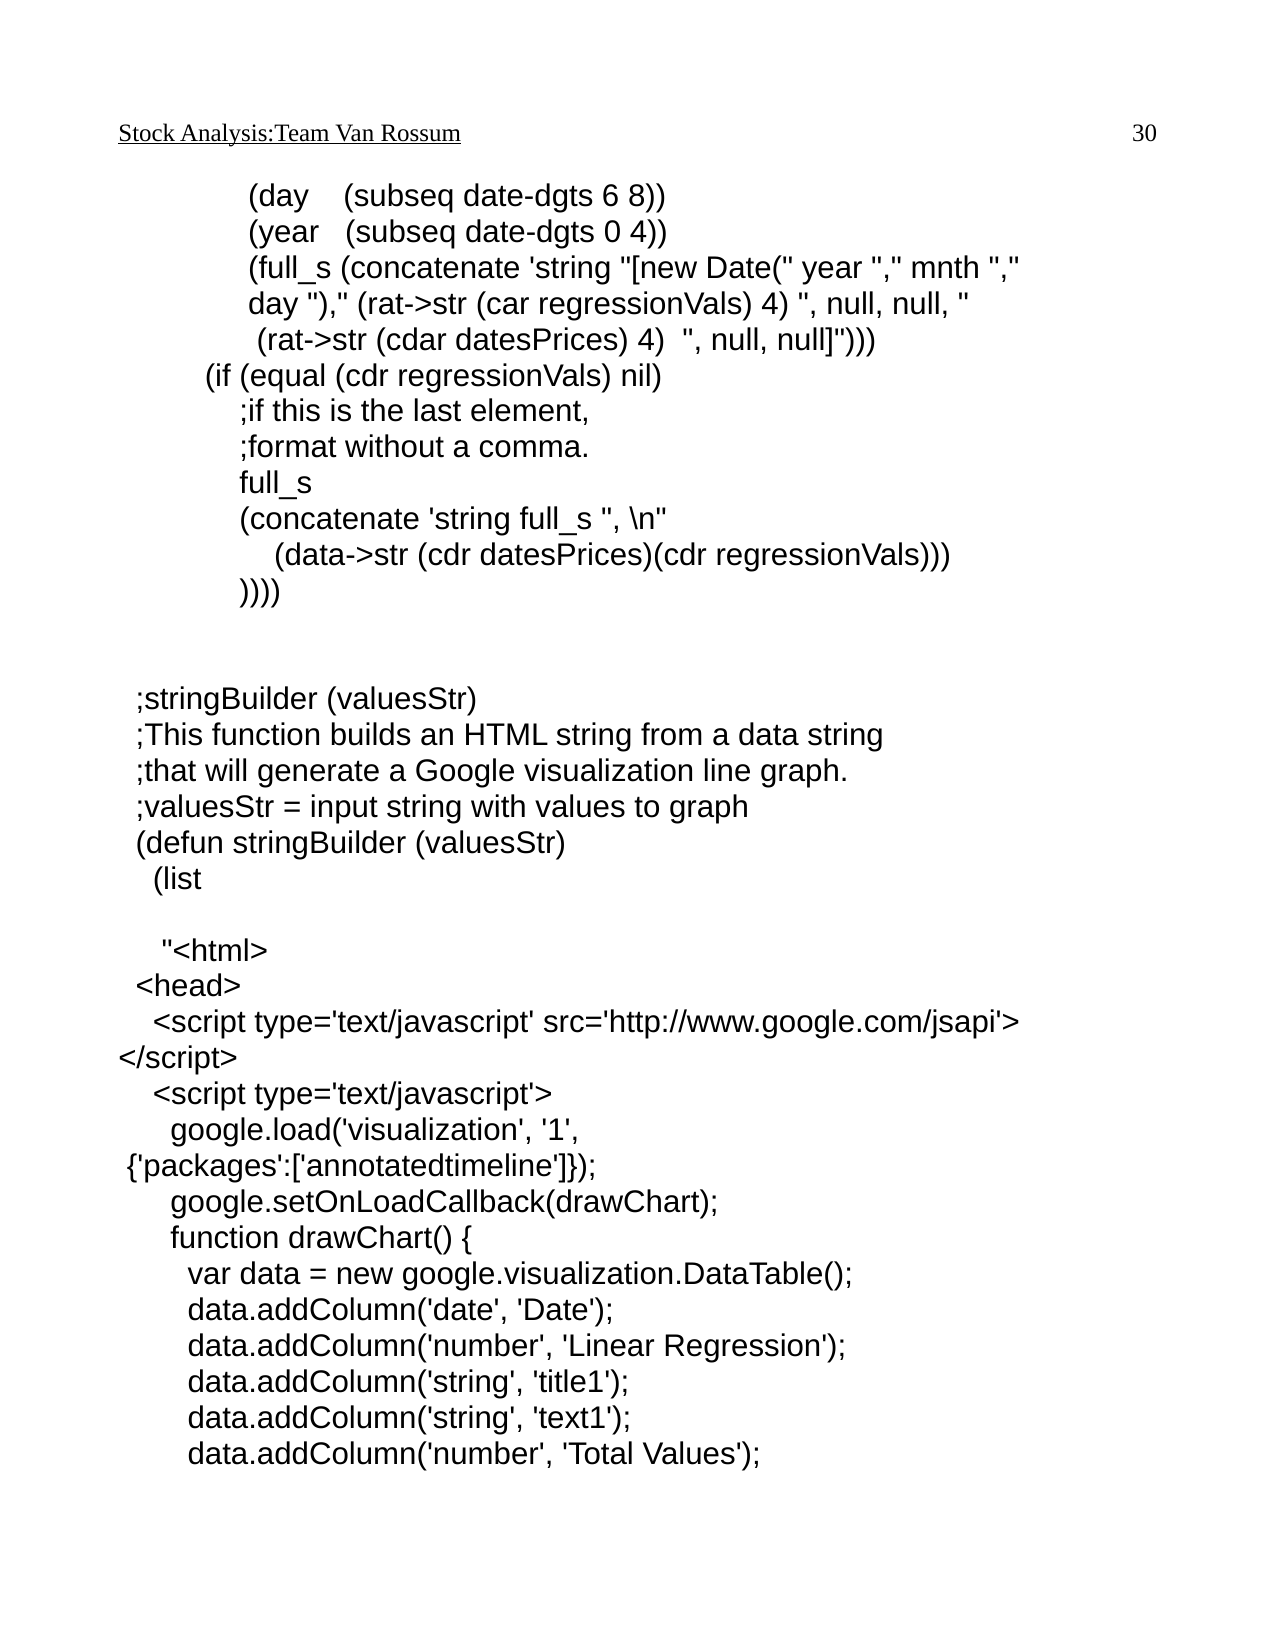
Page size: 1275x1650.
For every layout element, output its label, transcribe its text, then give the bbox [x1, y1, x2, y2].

text ;valuesStr = input string with values to graph [118, 788, 1157, 824]
text day ")," (rat->str (car regressionVals) 4) ", null, null, " [118, 285, 1157, 321]
text ;that will generate a Google visualization line graph. [118, 752, 1157, 788]
text {'packages':['annotatedtimeline']}); [118, 1147, 1157, 1183]
text "<html> [118, 932, 1157, 967]
text data.addColumn('string', 'text1'); [118, 1399, 1157, 1435]
text ;This function builds an HTML string from a data string [118, 716, 1157, 752]
text (list [118, 860, 1157, 896]
text <script type='text/javascript'> [118, 1075, 1157, 1111]
text </script> [118, 1039, 1157, 1075]
text ;format without a comma. [118, 428, 1157, 464]
text (rat->str (cdar datesPrices) 4) ", null, null]"))) [118, 321, 1157, 357]
text ;if this is the last element, [118, 392, 1157, 428]
text (concatenate 'string full_s ", \n" [118, 500, 1157, 536]
text data.addColumn('number', 'Linear Regression'); [118, 1327, 1157, 1363]
text (day (subseq date-dgts 6 8)) [118, 177, 1157, 213]
text ;stringBuilder (valuesStr) [118, 680, 1157, 716]
text data.addColumn('date', 'Date'); [118, 1291, 1157, 1327]
text var data = new google.visualization.DataTable(); [118, 1255, 1157, 1291]
text function drawChart() { [118, 1219, 1157, 1255]
text )))) [118, 572, 1157, 608]
text google.setOnLoadCallback(drawChart); [118, 1183, 1157, 1219]
text (defun stringBuilder (valuesStr) [118, 824, 1157, 860]
text google.load('visualization', '1', [118, 1111, 1157, 1147]
text <script type='text/javascript' src='http://www.google.com/jsapi'> [118, 1003, 1157, 1039]
text (year (subseq date-dgts 0 4)) [118, 213, 1157, 249]
text full_s [118, 464, 1157, 500]
text <head> [118, 967, 1157, 1003]
text data.addColumn('number', 'Total Values'); [118, 1435, 1157, 1471]
text (data->str (cdr datesPrices)(cdr regressionVals))) [118, 536, 1157, 572]
text (full_s (concatenate 'string "[new Date(" year "," mnth "," [118, 249, 1157, 285]
text data.addColumn('string', 'title1'); [118, 1363, 1157, 1399]
text (if (equal (cdr regressionVals) nil) [118, 357, 1157, 392]
